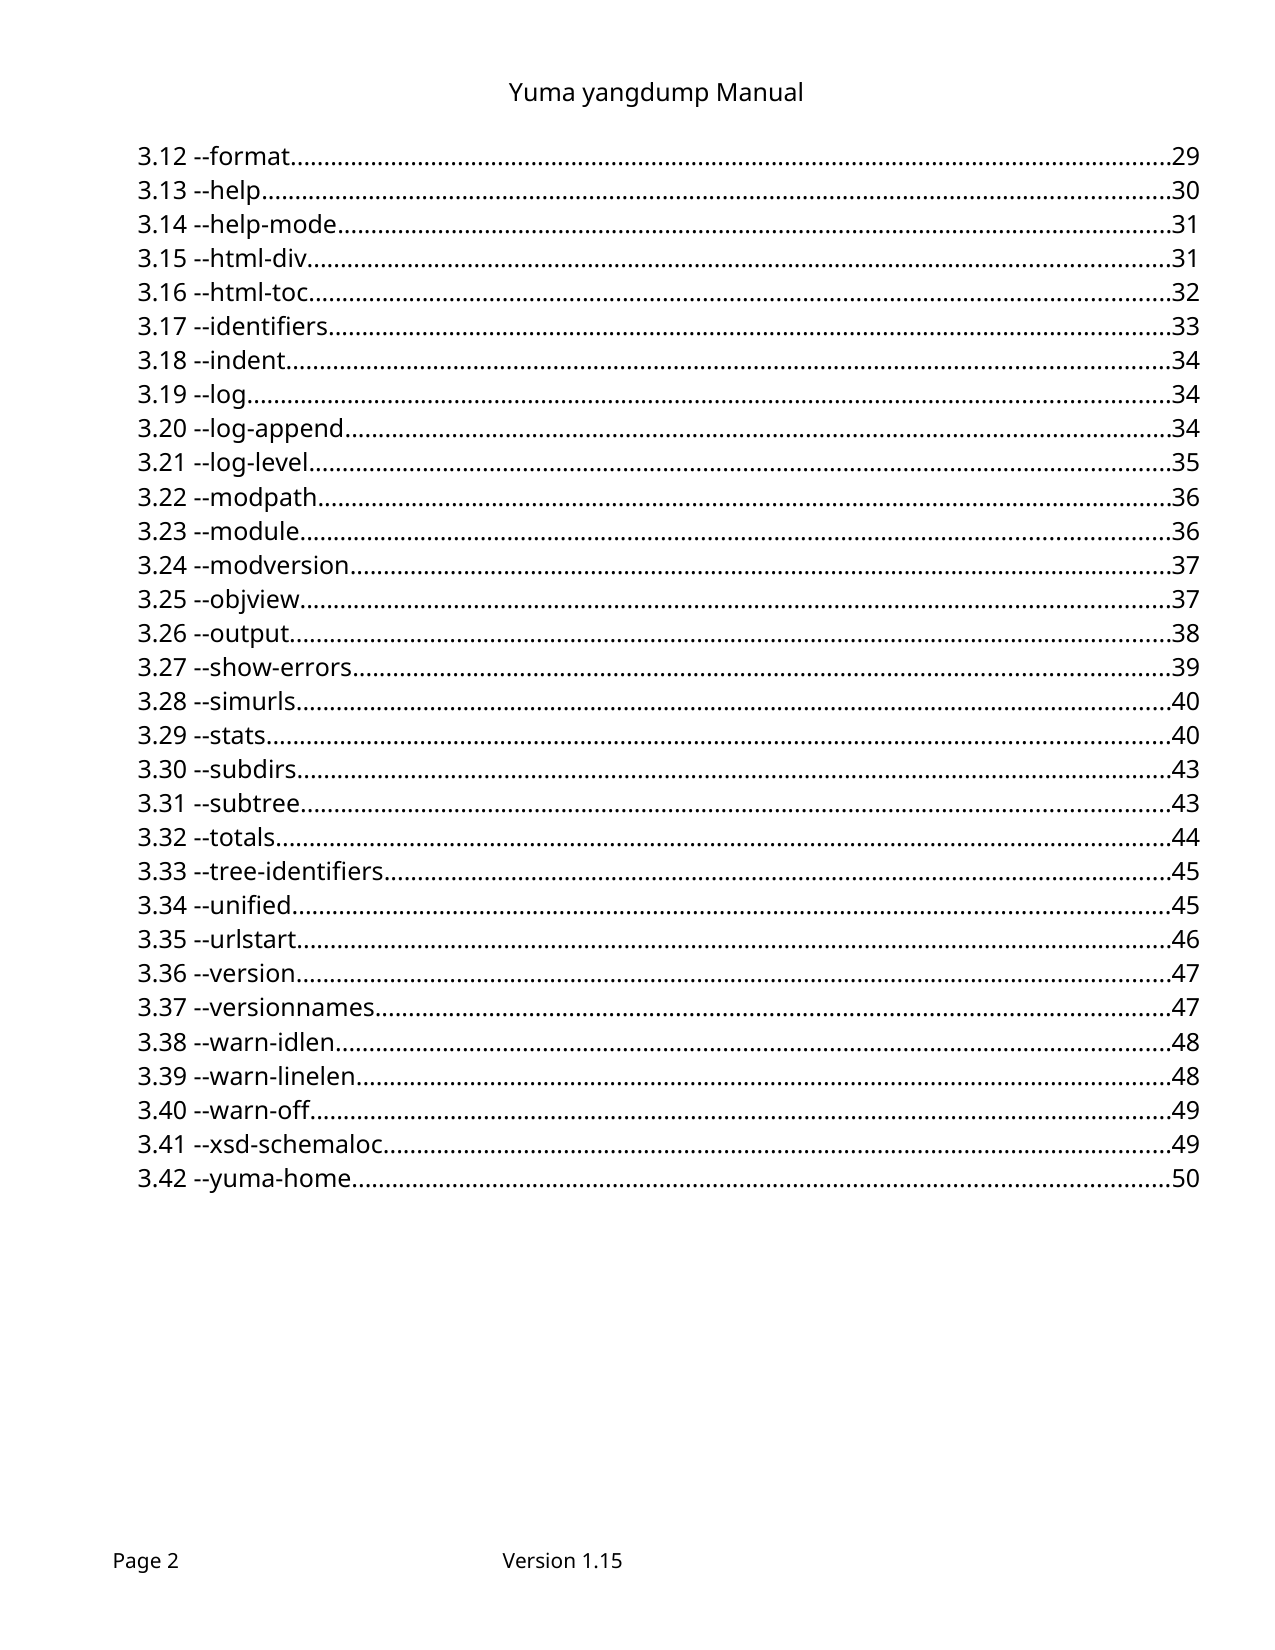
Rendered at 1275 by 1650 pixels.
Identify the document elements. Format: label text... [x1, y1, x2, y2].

text 3.32 --totals 44 [137, 820, 1200, 854]
text 3.26 --output 38 [137, 615, 1200, 649]
text 3.23 --module 36 [137, 513, 1200, 547]
text 3.25 --objview 37 [137, 581, 1200, 615]
text 3.41 --xsd-schemaloc 49 [137, 1126, 1200, 1160]
text 3.37 --versionnames 47 [137, 990, 1200, 1024]
text 3.13 --help 30 [137, 173, 1200, 207]
text 3.34 --unified 45 [137, 888, 1200, 922]
text 3.30 --subdirs 43 [137, 752, 1200, 786]
text 3.27 --show-errors 39 [137, 649, 1200, 683]
text 3.40 --warn-off 49 [137, 1092, 1200, 1126]
text 3.28 --simurls 40 [137, 683, 1200, 718]
text 3.21 --log-level 35 [137, 445, 1200, 479]
text 3.42 --yuma-home 50 [137, 1160, 1200, 1194]
text 3.35 --urlstart 46 [137, 922, 1200, 956]
text 3.19 --log 34 [137, 377, 1200, 411]
text 3.36 --version 47 [137, 956, 1200, 990]
text 3.39 --warn-linelen 48 [137, 1058, 1200, 1092]
text 3.14 --help-mode 31 [137, 207, 1200, 241]
text 3.22 --modpath 36 [137, 479, 1200, 513]
text 3.15 --html-div 31 [137, 241, 1200, 275]
text 3.24 --modversion 37 [137, 547, 1200, 581]
text 3.20 --log-append 34 [137, 411, 1200, 445]
text 3.38 --warn-idlen 48 [137, 1024, 1200, 1058]
text 3.31 --subtree 43 [137, 786, 1200, 820]
text 3.12 --format 29 [137, 138, 1200, 173]
text 3.29 --stats 40 [137, 718, 1200, 752]
text 3.33 --tree-identifiers 45 [137, 854, 1200, 888]
text 3.16 --html-toc 32 [137, 275, 1200, 309]
text 3.17 --identifiers 33 [137, 309, 1200, 343]
text 3.18 --indent 34 [137, 343, 1200, 377]
